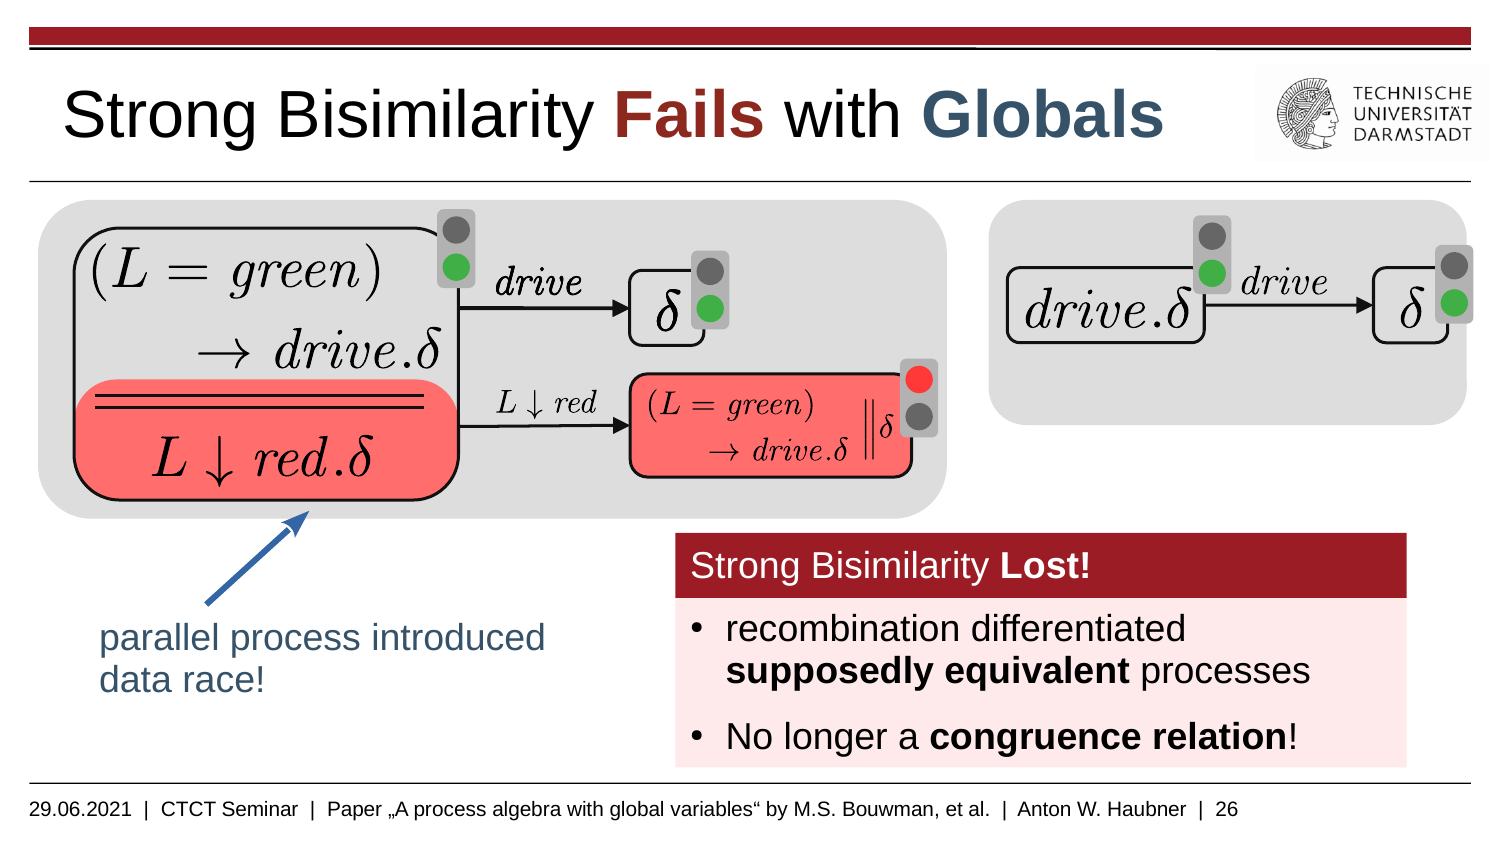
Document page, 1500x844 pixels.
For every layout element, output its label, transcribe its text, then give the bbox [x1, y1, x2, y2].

text_box [38, 199, 947, 519]
title Strong Bisimilarity Fails with Globals [29, 63, 1199, 167]
text_box Strong Bisimilarity Lost! [675, 532, 1407, 598]
picture [1255, 65, 1490, 162]
text_box parallel process introduced data race! [84, 608, 561, 708]
text_box [988, 199, 1474, 426]
text_box recombination differentiated supposedly equivalent processes No longer a congruence relation! [675, 598, 1407, 768]
